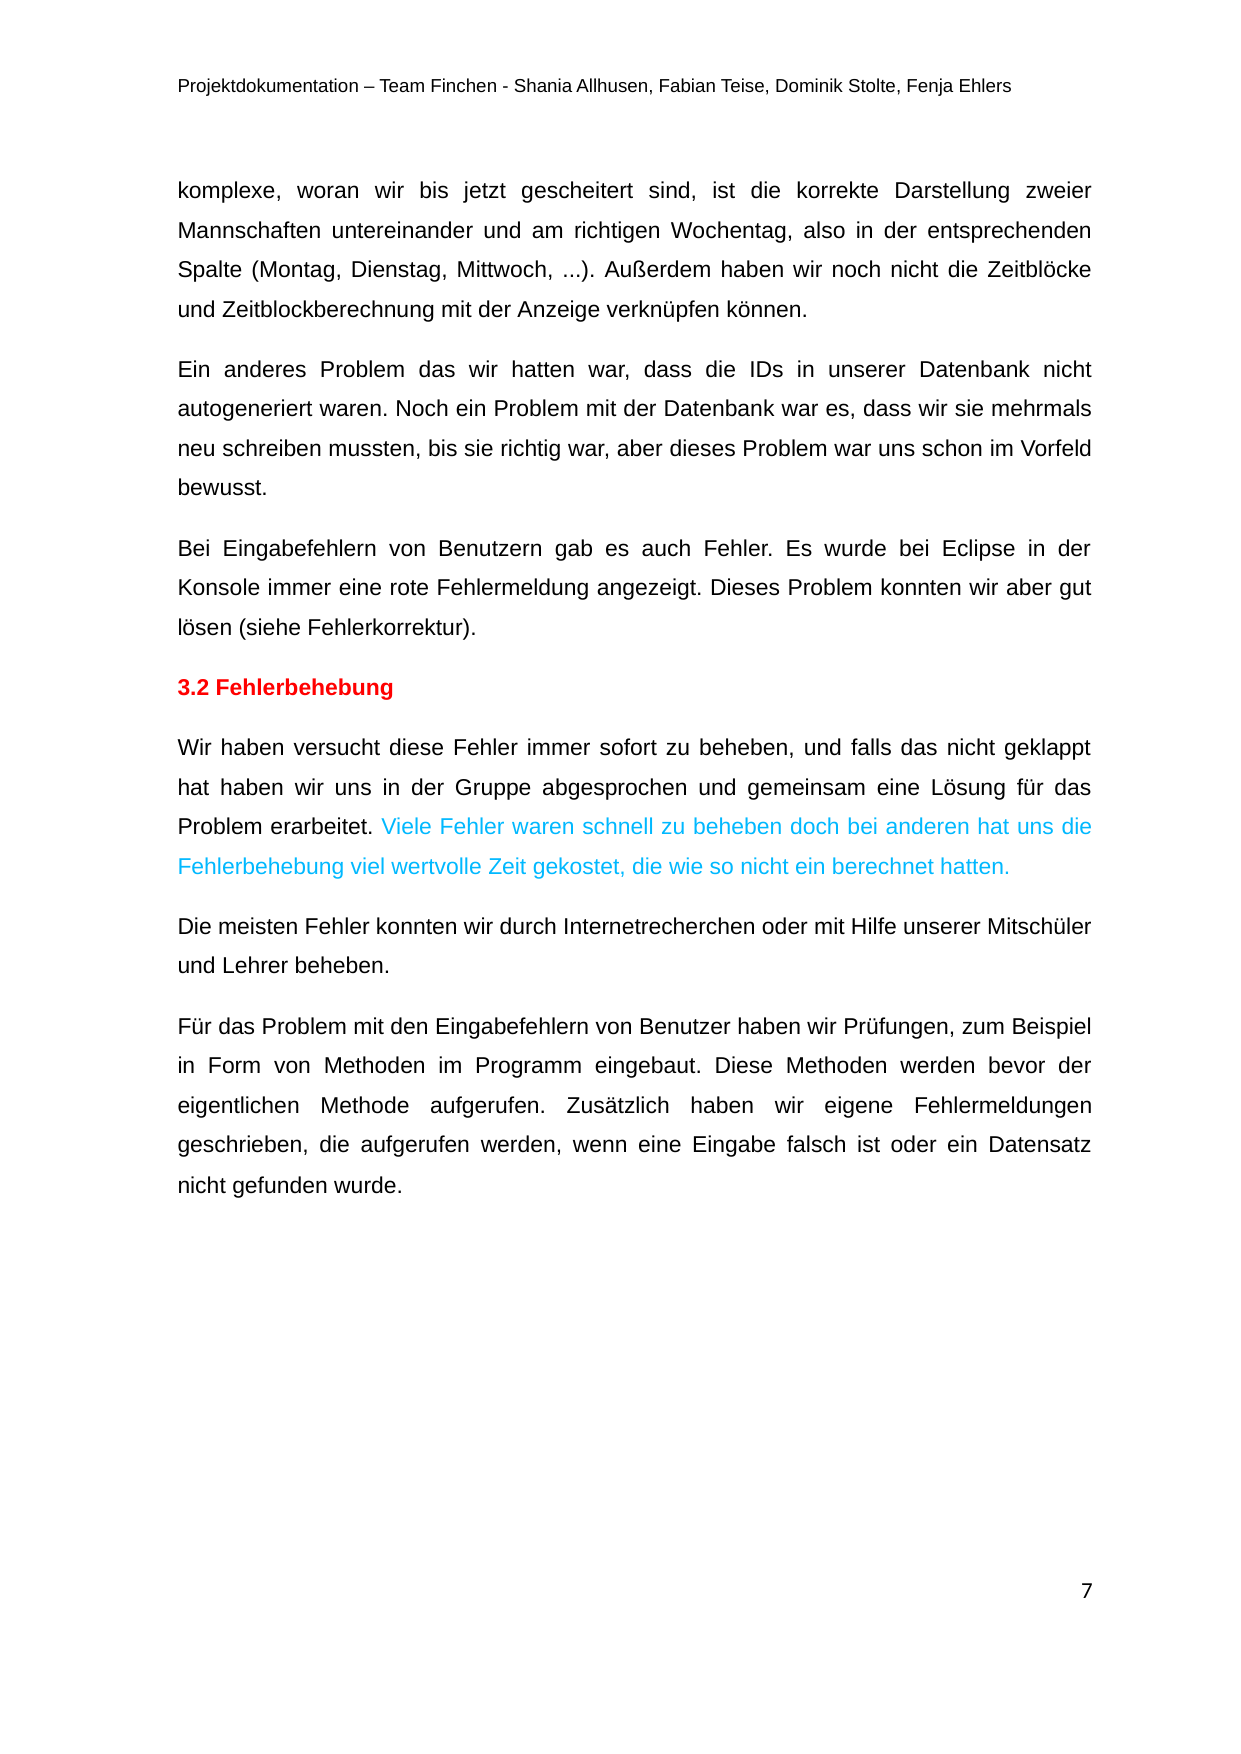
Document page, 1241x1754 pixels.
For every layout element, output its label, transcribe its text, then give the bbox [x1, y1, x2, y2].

text komplexe, woran wir bis jetzt gescheitert sind, ist die korrekte Darstellung zweier Mannschaften untereinander und am richtigen Wochentag, also in der entsprechenden Spalte (Montag, Dienstag, Mittwoch, ...). Außerdem haben wir noch nicht die Zeitblöcke und Zeitblockberechnung mit der Anzeige verknüpfen können. [177, 177, 1092, 322]
text Die meisten Fehler konnten wir durch Internetrecherchen oder mit Hilfe unserer Mitschüler und Lehrer beheben. [177, 913, 1092, 979]
text Ein anderes Problem das wir hatten war, dass die IDs in unserer Datenbank nicht autogeneriert waren. Noch ein Problem mit der Datenbank war es, dass wir sie mehrmals neu schreiben mussten, bis sie richtig war, aber dieses Problem war uns schon im Vorfeld bewusst. [177, 356, 1092, 501]
text Wir haben versucht diese Fehler immer sofort zu beheben, und falls das nicht geklappt hat haben wir uns in der Gruppe abgesprochen und gemeinsam eine Lösung für das Problem erarbeitet. Viele Fehler waren schnell zu beheben doch bei anderen hat uns die Fehlerbehebung viel wertvolle Zeit gekostet, die wie so nicht ein berechnet hatten. [177, 734, 1092, 879]
text Bei Eingabefehlern von Benutzern gab es auch Fehler. Es wurde bei Eclipse in der Konsole immer eine rote Fehlermeldung angezeigt. Dieses Problem konnten wir aber gut lösen (siehe Fehlerkorrektur). [177, 535, 1092, 640]
text 3.2 Fehlerbehebung [177, 674, 1092, 700]
text Für das Problem mit den Eingabefehlern von Benutzer haben wir Prüfungen, zum Beispiel in Form von Methoden im Programm eingebaut. Diese Methoden werden bevor der eigentlichen Methode aufgerufen. Zusätzlich haben wir eigene Fehlermeldungen geschrieben, die aufgerufen werden, wenn eine Eingabe falsch ist oder ein Datensatz nicht gefunden wurde. [177, 1013, 1092, 1199]
